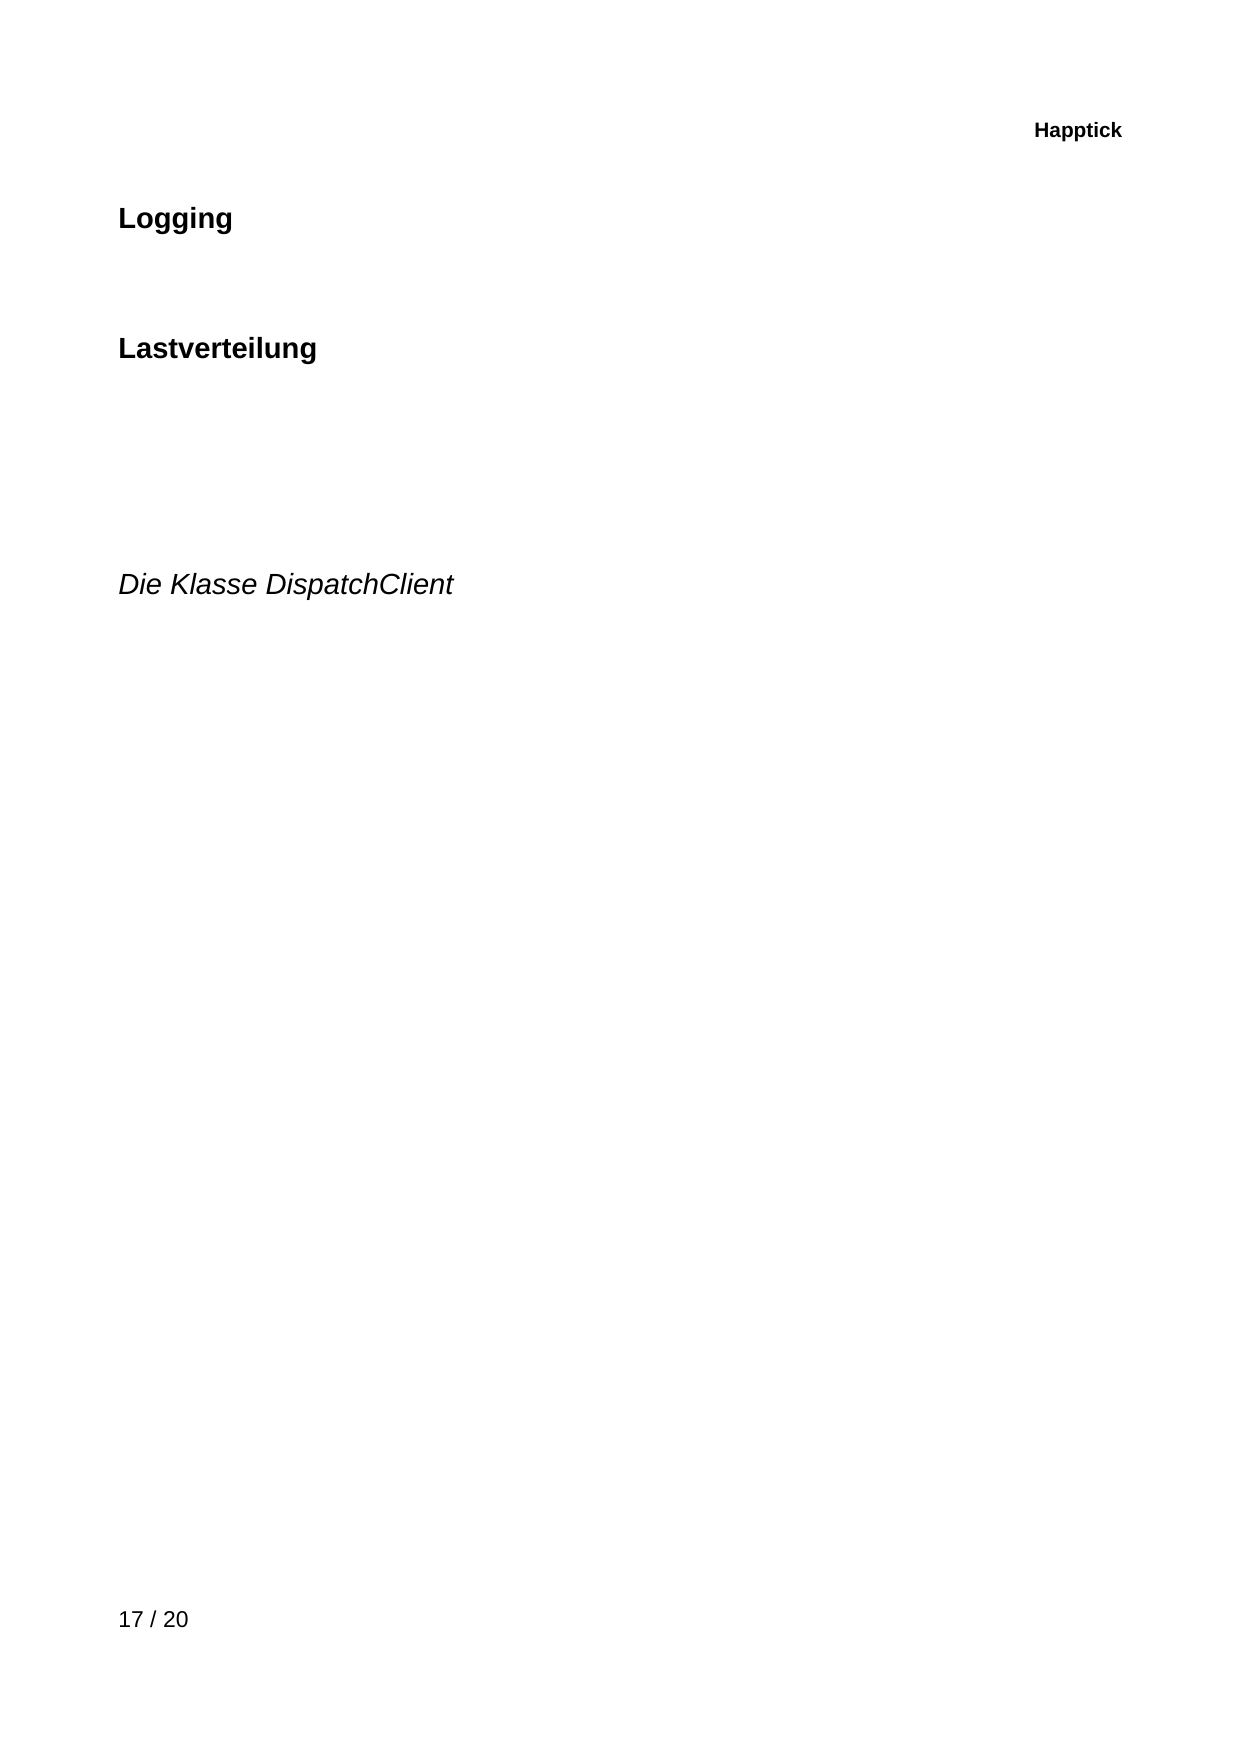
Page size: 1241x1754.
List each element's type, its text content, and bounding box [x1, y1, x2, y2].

subtitle Lastverteilung [118, 331, 1122, 364]
subtitle Logging [118, 201, 1122, 234]
subtitle Die Klasse DispatchClient [118, 567, 1122, 601]
